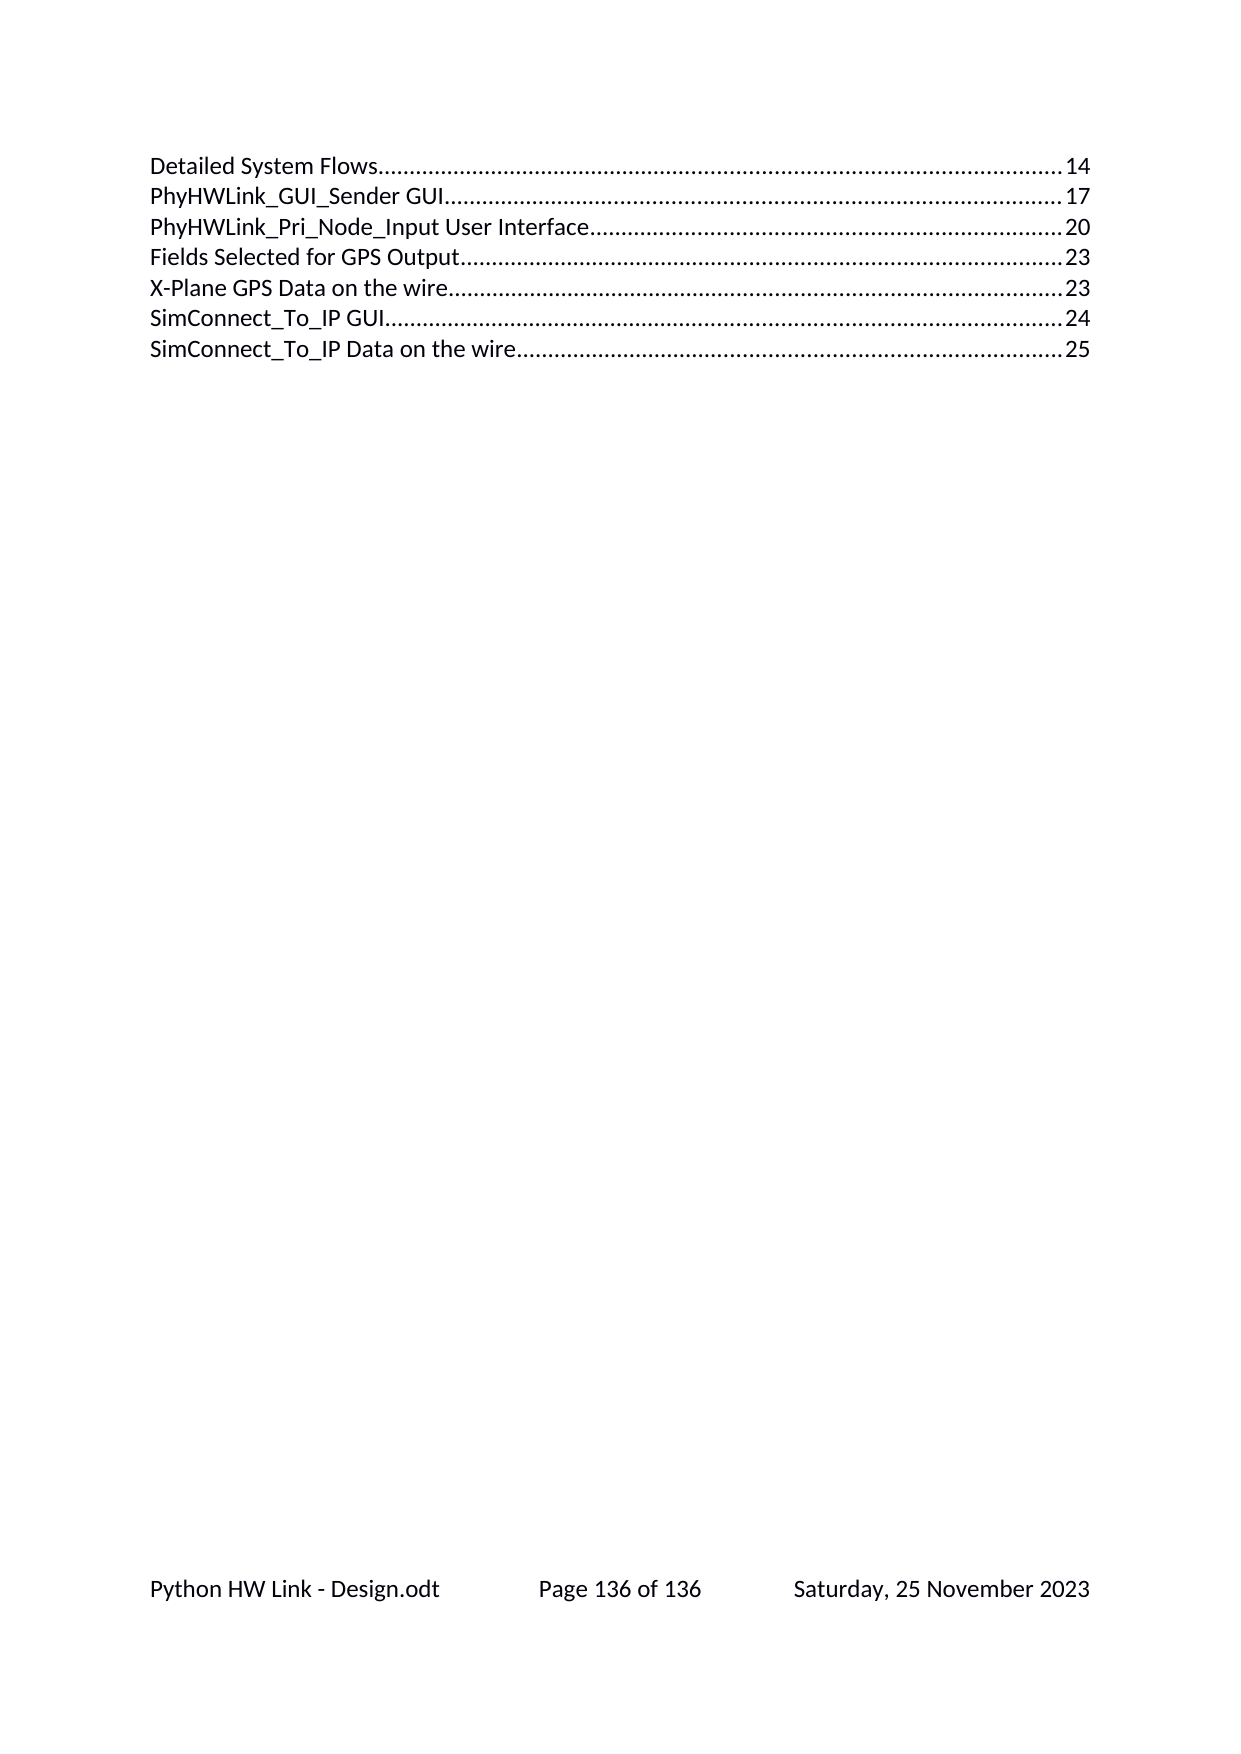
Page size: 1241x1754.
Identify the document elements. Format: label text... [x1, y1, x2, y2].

text Detailed System Flows 14 [150, 150, 1090, 181]
text X-Plane GPS Data on the wire 23 [150, 272, 1090, 303]
text PhyHWLink_Pri_Node_Input User Interface 20 [150, 211, 1090, 242]
text SimConnect_To_IP GUI 24 [150, 303, 1090, 333]
text PhyHWLink_GUI_Sender GUI 17 [150, 181, 1090, 211]
text SimConnect_To_IP Data on the wire 25 [150, 333, 1090, 364]
text Fields Selected for GPS Output 23 [150, 242, 1090, 272]
